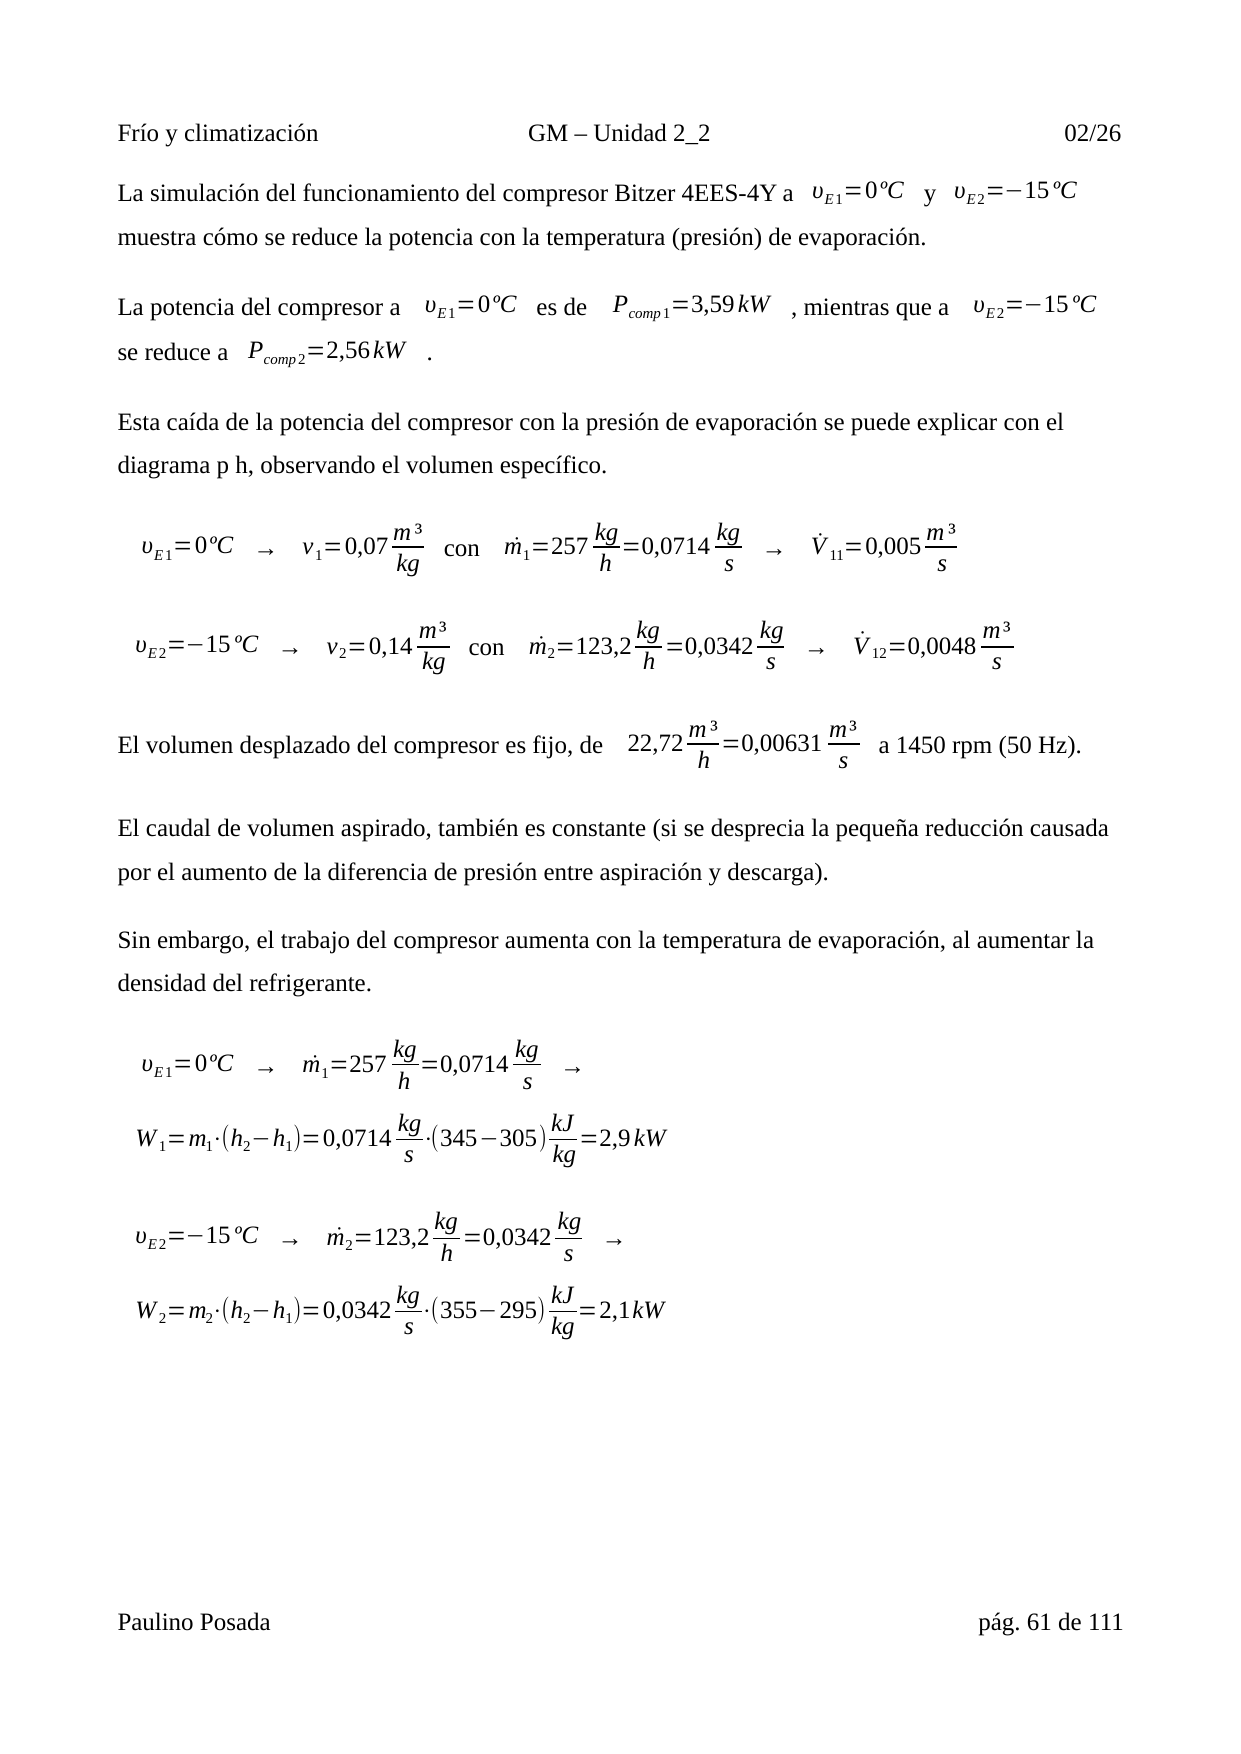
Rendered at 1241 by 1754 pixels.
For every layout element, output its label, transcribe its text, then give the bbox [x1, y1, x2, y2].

text El volumen desplazado del compresor es fijo, de a 1450 rpm (50 Hz). [117, 715, 1123, 774]
text Sin embargo, el trabajo del compresor aumenta con la temperatura de evaporación, al aumentar la densidad del refrigerante. [117, 925, 1123, 997]
text → con → [117, 518, 1123, 577]
text La simulación del funcionamiento del compresor Bitzer 4EES-4Y aymuestra cómo se reduce la potencia con la temperatura (presión) de evaporación. [117, 176, 1123, 251]
text La potencia del compresor a es de , mientras que a se reduce a. [117, 290, 1123, 368]
text → con → [117, 617, 1123, 676]
text → → [117, 1208, 1123, 1341]
text → → [117, 1036, 1123, 1168]
text Esta caída de la potencia del compresor con la presión de evaporación se puede explicar con el diagrama p h, observando el volumen específico. [117, 407, 1123, 479]
text El caudal de volumen aspirado, también es constante (si se desprecia la pequeña reducción causada por el aumento de la diferencia de presión entre aspiración y descarga). [117, 813, 1123, 885]
